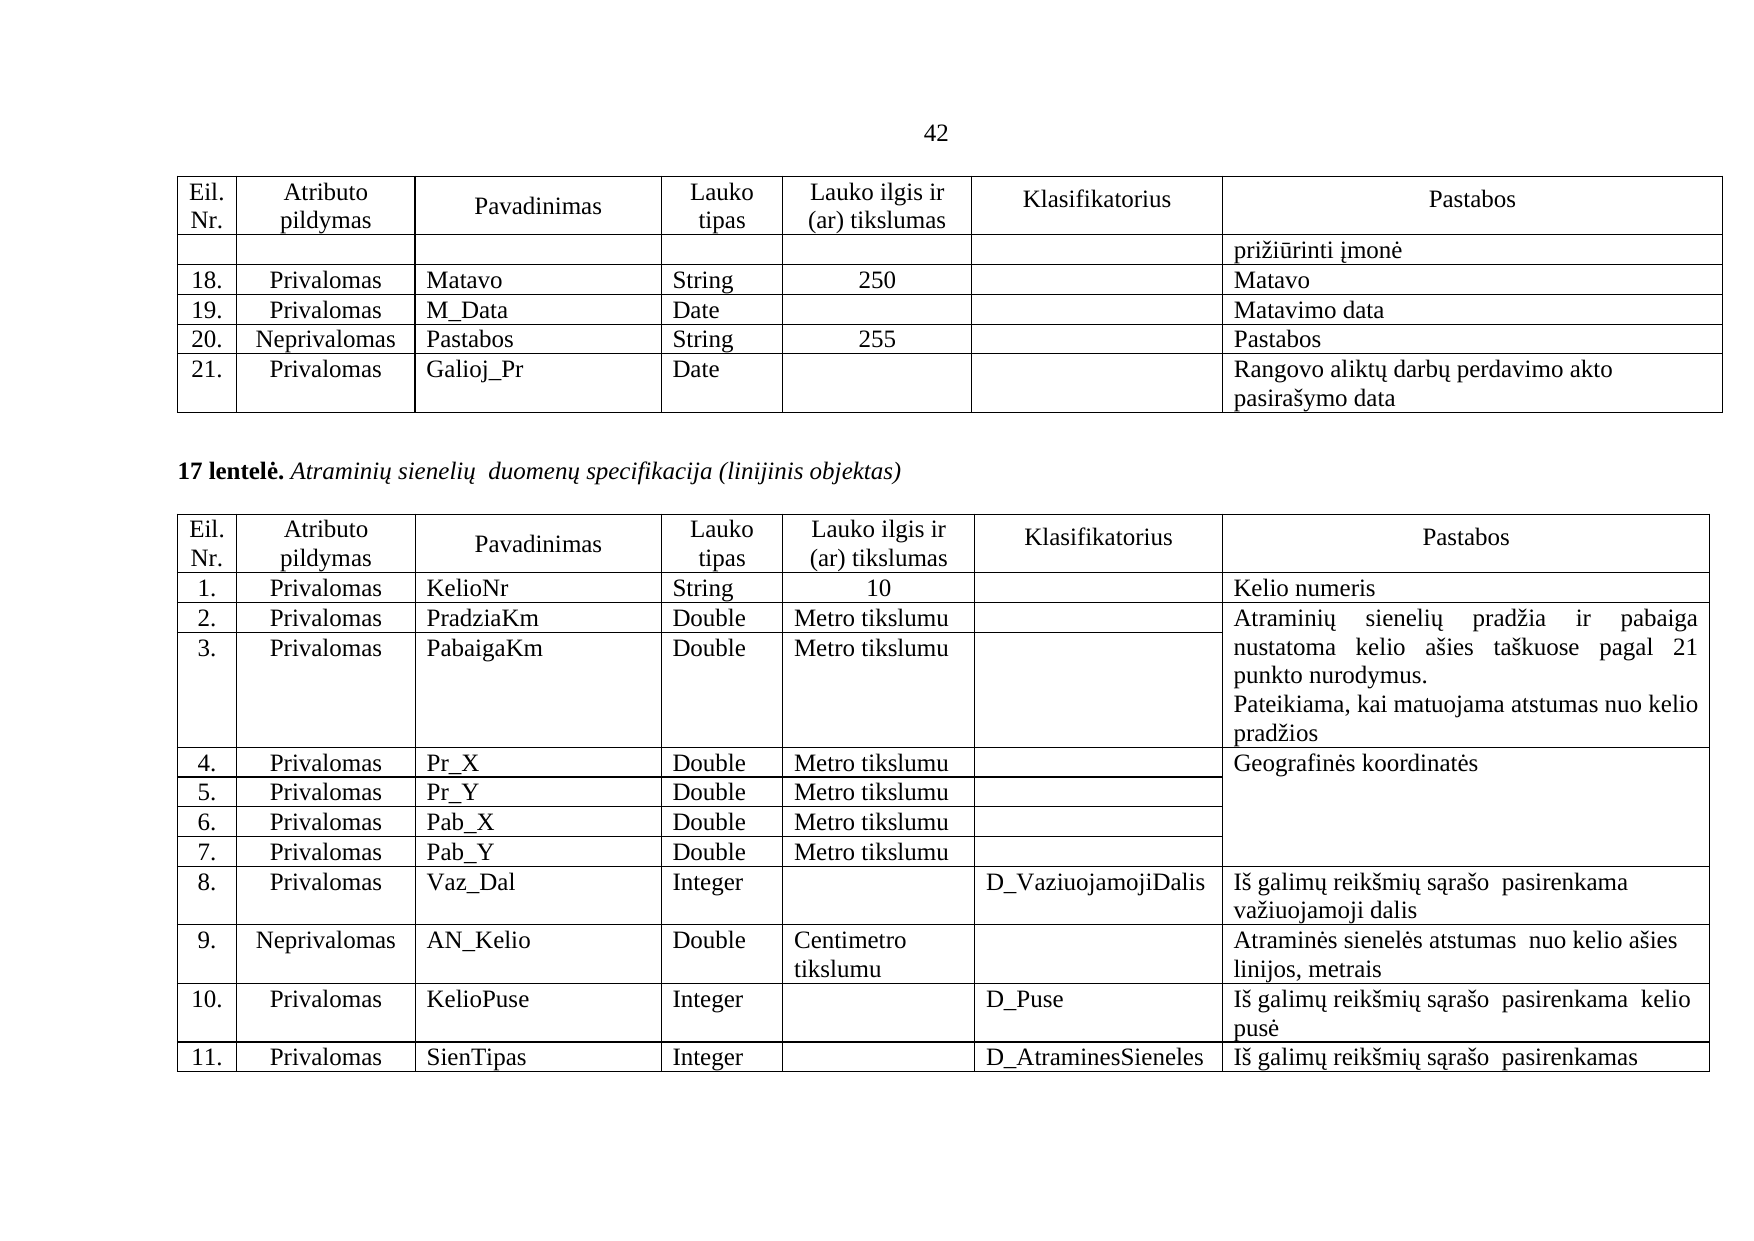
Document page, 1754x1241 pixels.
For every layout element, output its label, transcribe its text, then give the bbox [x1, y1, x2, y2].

table_cell Metro tikslumu [783, 837, 974, 866]
table_cell [783, 867, 974, 924]
table_cell Privalomas [237, 603, 415, 632]
table_cell 8. [178, 867, 236, 924]
table_cell 5. [178, 778, 236, 806]
table_cell Privalomas [237, 633, 415, 747]
table_cell Privalomas [237, 837, 415, 866]
table_cell Integer [662, 984, 782, 1041]
table_cell Double [662, 633, 782, 747]
table_cell String [662, 265, 782, 294]
table_cell String [662, 573, 782, 602]
table_cell Privalomas [237, 778, 415, 806]
table_cell D_Puse [975, 984, 1222, 1041]
table_cell KelioNr [416, 573, 661, 602]
table_cell 255 [783, 325, 971, 353]
table_cell Iš galimų reikšmių sąrašo pasirenkama važiuojamoji dalis [1223, 867, 1709, 924]
table_cell Privalomas [237, 573, 415, 602]
table_cell Neprivalomas [237, 925, 415, 983]
table_cell 3. [178, 633, 236, 747]
table_cell [416, 235, 661, 264]
table_cell [975, 837, 1222, 866]
table_cell 11. [178, 1043, 236, 1071]
table_cell Pr_X [416, 748, 661, 776]
table_header Klasifikatorius [972, 177, 1222, 234]
table_cell 10. [178, 984, 236, 1041]
table_cell 250 [783, 265, 971, 294]
table_cell Integer [662, 1043, 782, 1071]
table_cell Geografinės koordinatės [1223, 748, 1709, 866]
table_cell PabaigaKm [416, 633, 661, 747]
table_cell Pastabos [1223, 325, 1722, 353]
table_cell Metro tikslumu [783, 633, 974, 747]
table_cell AN_Kelio [416, 925, 661, 983]
table_cell D_AtraminesSieneles [975, 1043, 1222, 1071]
table_header Lauko ilgis ir (ar) tikslumas [783, 177, 971, 234]
table_cell Matavo [1223, 265, 1722, 294]
table_cell Pastabos [416, 325, 661, 353]
table_header Pavadinimas [416, 515, 661, 572]
table_cell 19. [178, 295, 236, 323]
table_cell Atraminių sienelių pradžia ir pabaiga nustatoma kelio ašies taškuose pagal 21 punkto nurodymus. Pateikiama, kai matuojama atstumas nuo kelio pradžios [1223, 603, 1709, 747]
table_cell D_VaziuojamojiDalis [975, 867, 1222, 924]
table_cell Metro tikslumu [783, 603, 974, 632]
table_cell [783, 354, 971, 412]
table_cell Pr_Y [416, 778, 661, 806]
table_cell [783, 984, 974, 1041]
table_cell Date [662, 354, 782, 412]
table_cell Double [662, 925, 782, 983]
table_cell Iš galimų reikšmių sąrašo pasirenkama kelio pusė [1223, 984, 1709, 1041]
table_cell Rangovo aliktų darbų perdavimo akto pasirašymo data [1223, 354, 1722, 412]
table_cell SienTipas [416, 1043, 661, 1071]
table_cell Pab_X [416, 807, 661, 836]
table_cell Integer [662, 867, 782, 924]
table_cell Centimetro tikslumu [783, 925, 974, 983]
table_cell Double [662, 837, 782, 866]
table_header Eil. Nr. [178, 177, 236, 234]
table_cell 6. [178, 807, 236, 836]
table_cell M_Data [416, 295, 661, 323]
table_cell Metro tikslumu [783, 748, 974, 776]
table_cell Atraminės sienelės atstumas nuo kelio ašies linijos, metrais [1223, 925, 1709, 983]
table_cell Privalomas [237, 807, 415, 836]
table_cell Privalomas [237, 354, 414, 412]
table_cell [972, 235, 1222, 264]
table_cell Neprivalomas [237, 325, 414, 353]
table_cell [662, 235, 782, 264]
table_cell Privalomas [237, 265, 414, 294]
table_cell 7. [178, 837, 236, 866]
table_cell [972, 325, 1222, 353]
table_header Lauko ilgis ir (ar) tikslumas [783, 515, 974, 572]
table_header Lauko tipas [662, 515, 782, 572]
table_cell [783, 1043, 974, 1071]
table_header Atributo pildymas [237, 177, 414, 234]
table_cell Privalomas [237, 1043, 415, 1071]
table_header Atributo pildymas [237, 515, 415, 572]
table_cell [975, 603, 1222, 632]
table_cell Iš galimų reikšmių sąrašo pasirenkamas [1223, 1043, 1709, 1071]
table_cell [972, 354, 1222, 412]
table_cell String [662, 325, 782, 353]
table_cell Double [662, 603, 782, 632]
table_cell Privalomas [237, 984, 415, 1041]
text 17 lentelė. Atraminių sienelių duomenų specifikacija (linijinis objektas) [177, 456, 1695, 485]
table_cell [972, 265, 1222, 294]
table_cell Double [662, 778, 782, 806]
table_cell Double [662, 807, 782, 836]
table_cell [972, 295, 1222, 323]
table_cell 9. [178, 925, 236, 983]
table_header Pastabos [1223, 515, 1709, 572]
table_cell Date [662, 295, 782, 323]
table_cell 4. [178, 748, 236, 776]
table_cell Double [662, 748, 782, 776]
table_cell 20. [178, 325, 236, 353]
table_cell Kelio numeris [1223, 573, 1709, 602]
table_cell [783, 295, 971, 323]
table_cell Privalomas [237, 295, 414, 323]
table_cell Vaz_Dal [416, 867, 661, 924]
table_cell Privalomas [237, 867, 415, 924]
table_cell 21. [178, 354, 236, 412]
table_cell Matavimo data [1223, 295, 1722, 323]
table_header Klasifikatorius [975, 515, 1222, 572]
table_cell Matavo [416, 265, 661, 294]
table_cell 1. [178, 573, 236, 602]
table_cell [237, 235, 414, 264]
table_cell [975, 778, 1222, 806]
table_cell [975, 633, 1222, 747]
table_cell Galioj_Pr [416, 354, 661, 412]
table_cell 2. [178, 603, 236, 632]
table_cell [975, 573, 1222, 602]
table_header Eil. Nr. [178, 515, 236, 572]
table_cell Pab_Y [416, 837, 661, 866]
table_cell [783, 235, 971, 264]
table_cell Privalomas [237, 748, 415, 776]
table_cell 10 [783, 573, 974, 602]
table_cell Metro tikslumu [783, 778, 974, 806]
table_cell [975, 925, 1222, 983]
table_cell PradziaKm [416, 603, 661, 632]
table_cell [975, 748, 1222, 776]
table_header Pastabos [1223, 177, 1722, 234]
table_cell 18. [178, 265, 236, 294]
table_cell Metro tikslumu [783, 807, 974, 836]
table_header Pavadinimas [416, 177, 661, 234]
table_header Lauko tipas [662, 177, 782, 234]
table_cell [178, 235, 236, 264]
table_cell KelioPuse [416, 984, 661, 1041]
table_cell prižiūrinti įmonė [1223, 235, 1722, 264]
table_cell [975, 807, 1222, 836]
